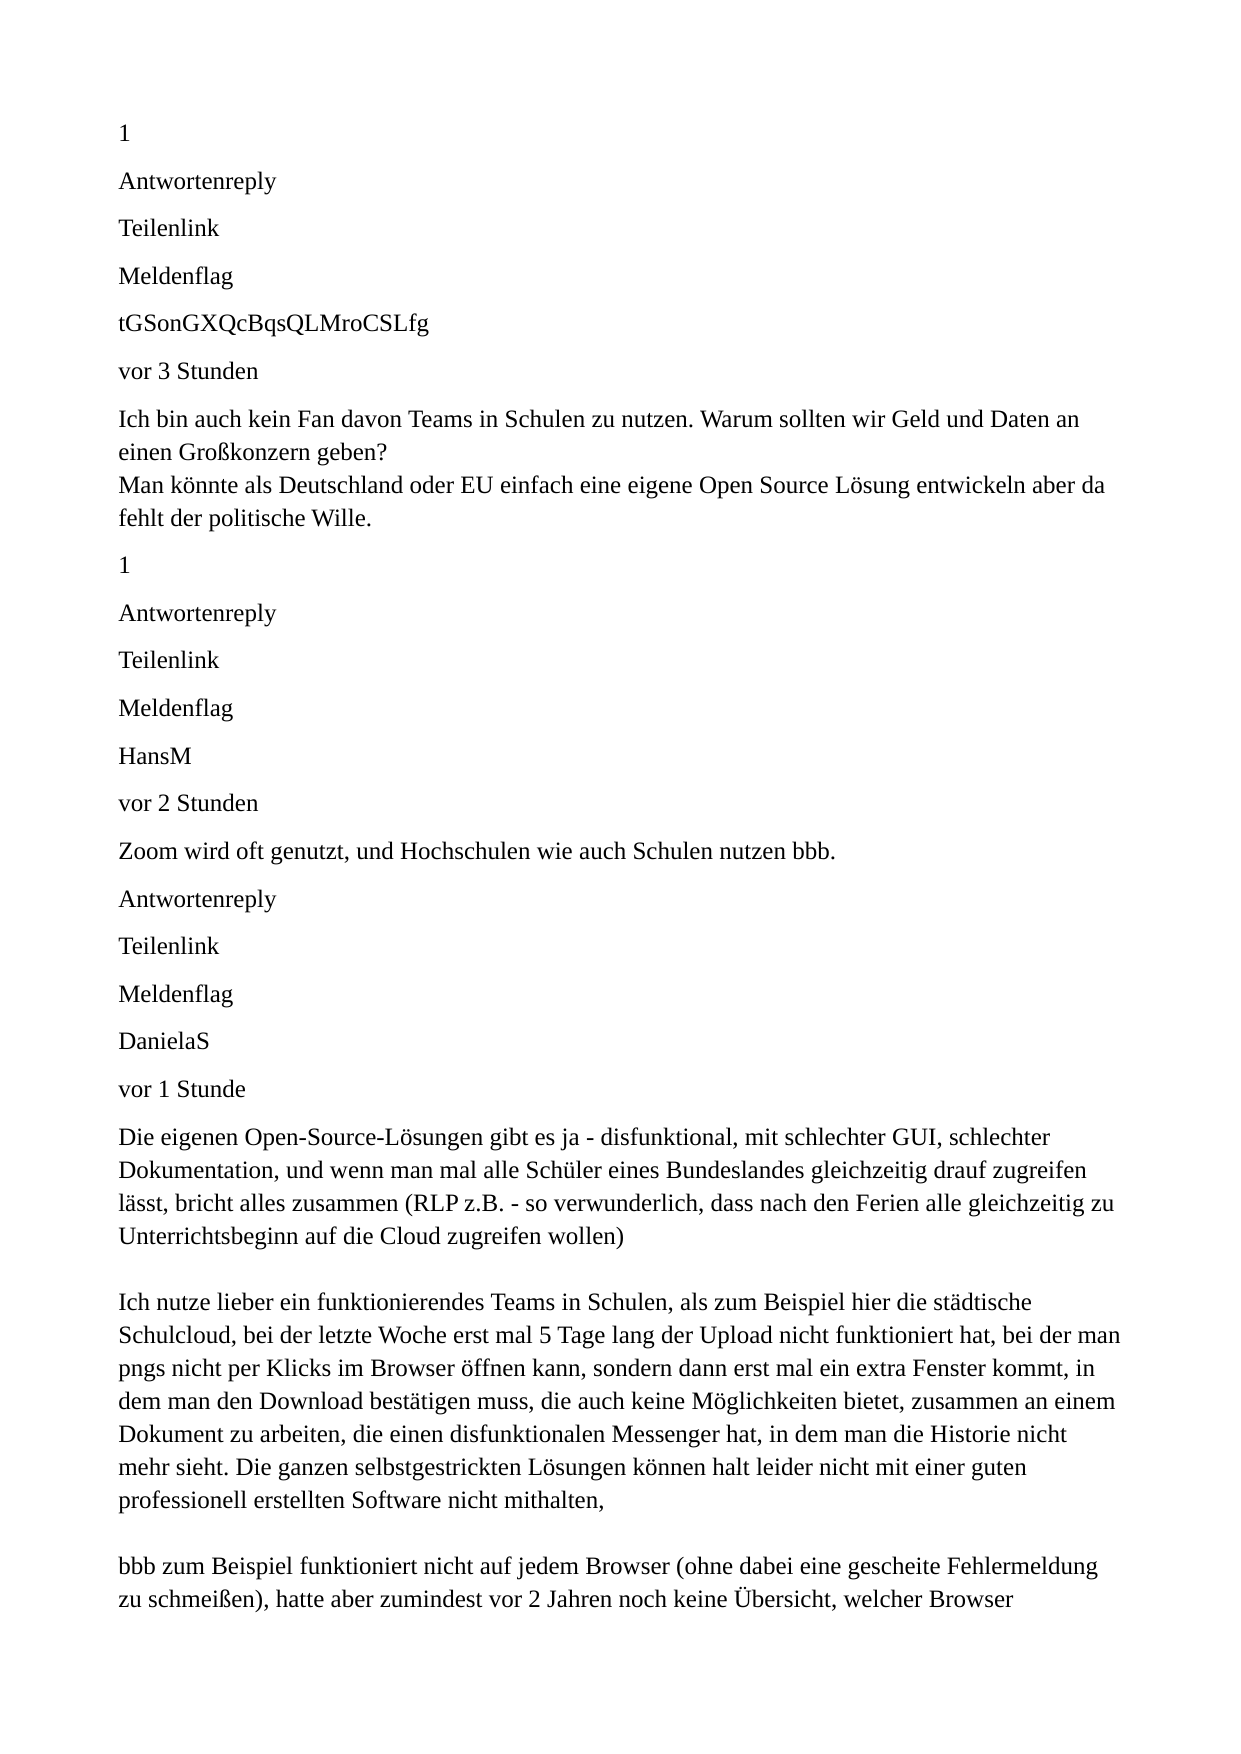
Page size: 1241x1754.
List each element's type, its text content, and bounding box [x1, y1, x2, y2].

text 1 [118, 550, 1122, 579]
text vor 2 Stunden [118, 788, 1122, 817]
text Meldenflag [118, 261, 1122, 290]
text Meldenflag [118, 979, 1122, 1008]
text Ich bin auch kein Fan davon Teams in Schulen zu nutzen. Warum sollten wir Geld und Daten an einen Großkonzern geben? Man könnte als Deutschland oder EU einfach eine eigene Open Source Lösung entwickeln aber da fehlt der politische Wille. [118, 404, 1122, 532]
text Meldenflag [118, 693, 1122, 722]
text Antwortenreply [118, 166, 1122, 194]
text Teilenlink [118, 646, 1122, 674]
text Zoom wird oft genutzt, und Hochschulen wie auch Schulen nutzen bbb. [118, 836, 1122, 865]
text vor 3 Stunden [118, 356, 1122, 385]
text HansM [118, 741, 1122, 769]
text vor 1 Stunde [118, 1074, 1122, 1103]
text 1 [118, 118, 1122, 147]
text Antwortenreply [118, 884, 1122, 912]
text tGSonGXQcBqsQLMroCSLfg [118, 308, 1122, 337]
text DanielaS [118, 1026, 1122, 1055]
text Antwortenreply [118, 598, 1122, 627]
text Teilenlink [118, 213, 1122, 242]
text Teilenlink [118, 931, 1122, 960]
text Die eigenen Open-Source-Lösungen gibt es ja - disfunktional, mit schlechter GUI, schlechter Dokumentation, und wenn man mal alle Schüler eines Bundeslandes gleichzeitig drauf zugreifen lässt, bricht alles zusammen (RLP z.B. - so verwunderlich, dass nach den Ferien alle gleichzeitig zu Unterrichtsbeginn auf die Cloud zugreifen wollen) Ich nutze lieber ein funktionierendes Teams in Schulen, als zum Beispiel hier die städtische Schulcloud, bei der letzte Woche erst mal 5 Tage lang der Upload nicht funktioniert hat, bei der man pngs nicht per Klicks im Browser öffnen kann, sondern dann erst mal ein extra Fenster kommt, in dem man den Download bestätigen muss, die auch keine Möglichkeiten bietet, zusammen an einem Dokument zu arbeiten, die einen disfunktionalen Messenger hat, in dem man die Historie nicht mehr sieht. Die ganzen selbstgestrickten Lösungen können halt leider nicht mit einer guten professionell erstellten Software nicht mithalten, bbb zum Beispiel funktioniert nicht auf jedem Browser (ohne dabei eine gescheite Fehlermeldung zu schmeißen), hatte aber zumindest vor 2 Jahren noch keine Übersicht, welcher Browser [118, 1122, 1122, 1613]
